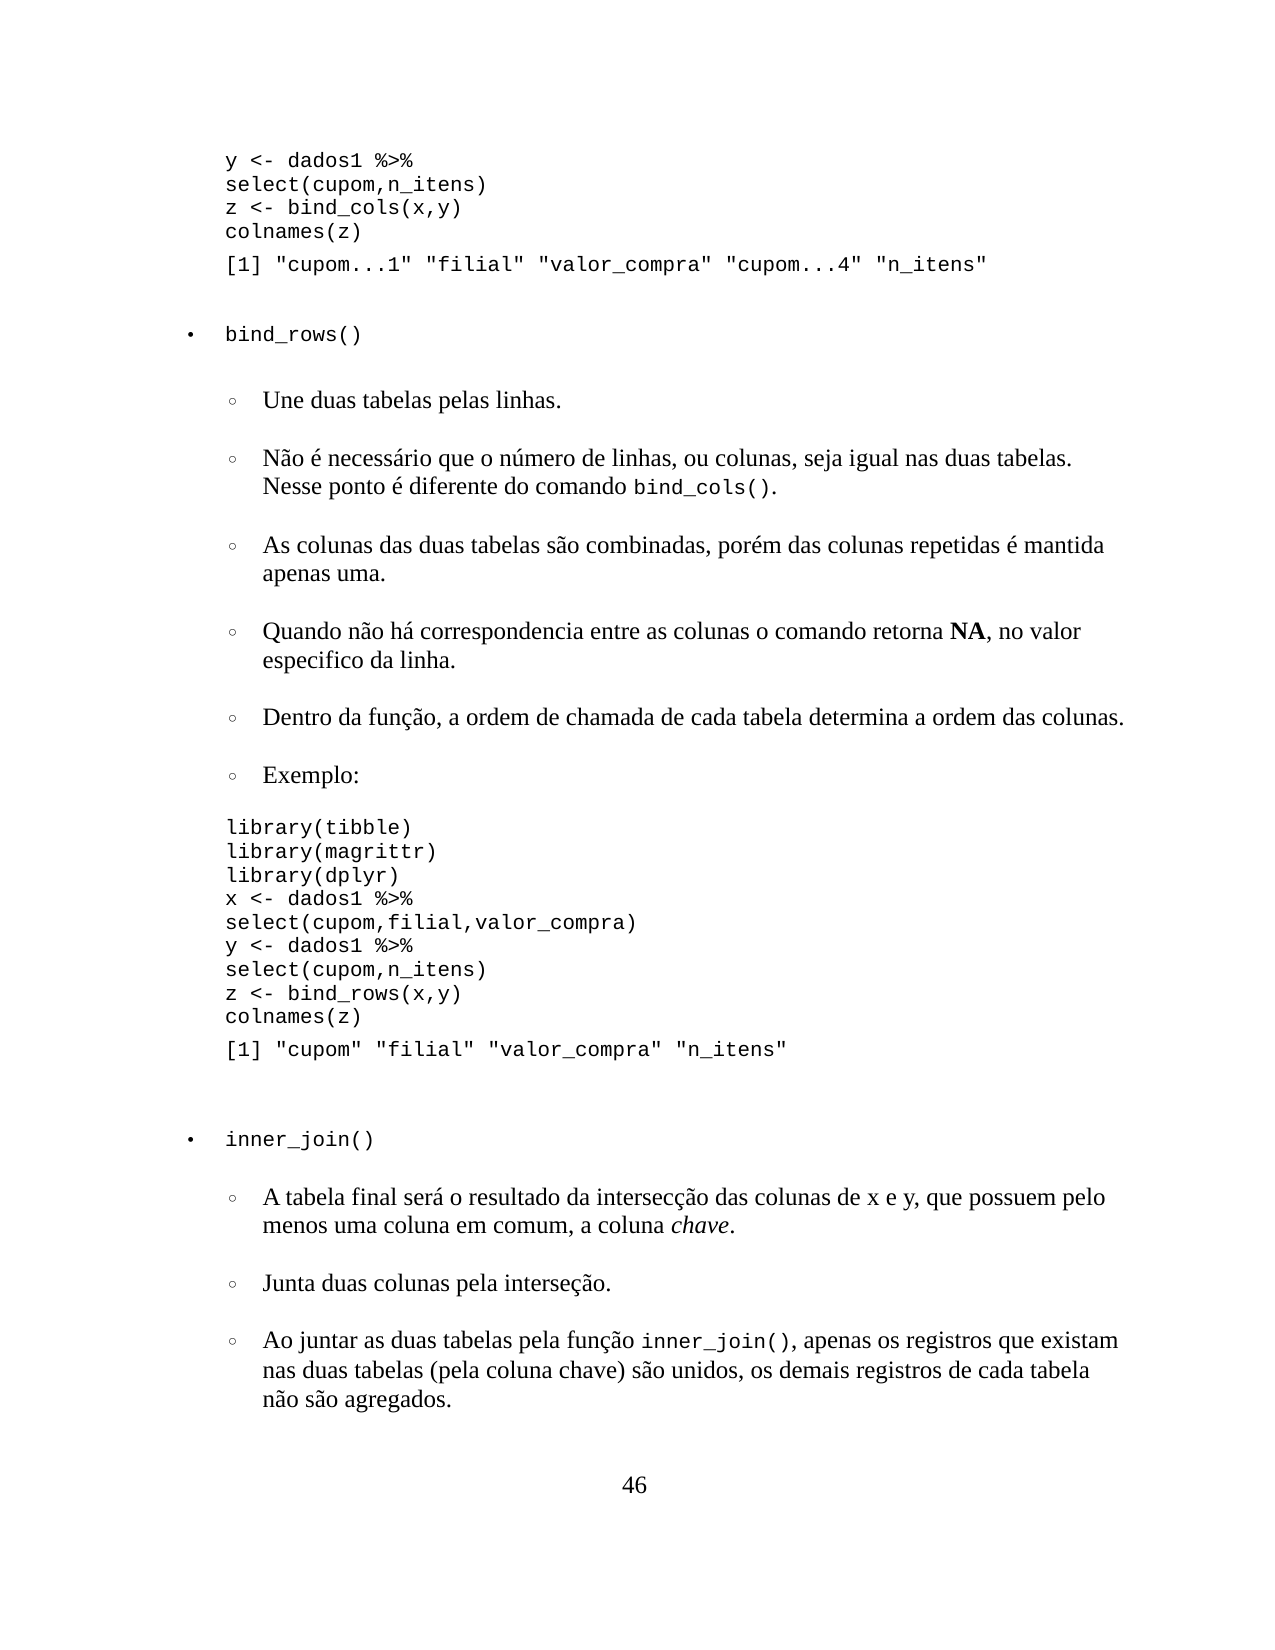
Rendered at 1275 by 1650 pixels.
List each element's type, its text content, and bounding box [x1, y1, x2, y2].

list library(dplyr) [187, 864, 1125, 888]
list library(tibble) [187, 817, 1125, 841]
list As colunas das duas tabelas são combinadas, porém das colunas repetidas é mantida apenas uma. [225, 530, 1125, 616]
list colnames(z) [187, 221, 1125, 244]
list y <- dados1 %>% [187, 150, 1125, 174]
list y <- dados1 %>% [187, 936, 1125, 959]
list library(magrittr) [187, 841, 1125, 864]
list A tabela final será o resultado da intersecção das colunas de x e y, que possuem pelo menos uma coluna em comum, a coluna chave. [225, 1182, 1125, 1268]
list Junta duas colunas pela interseção. [225, 1268, 1125, 1325]
list Une duas tabelas pelas linhas. [225, 385, 1125, 443]
list Exemplo: [225, 760, 1125, 817]
list z <- bind_rows(x,y) [187, 983, 1125, 1006]
list select(cupom,n_itens) [187, 959, 1125, 983]
list x <- dados1 %>% [187, 888, 1125, 912]
list select(cupom,filial,valor_compra) [187, 912, 1125, 936]
list bind_rows() [187, 324, 1125, 376]
list [1] "cupom...1" "filial" "valor_compra" "cupom...4" "n_itens" [187, 253, 1125, 306]
list z <- bind_cols(x,y) [187, 197, 1125, 221]
list Não é necessário que o número de linhas, ou colunas, seja igual nas duas tabelas. Nesse ponto é diferente do comando bind_cols(). [225, 443, 1125, 530]
list colnames(z) [187, 1006, 1125, 1030]
list select(cupom,n_itens) [187, 174, 1125, 197]
list Quando não há correspondencia entre as colunas o comando retorna NA, no valor especifico da linha. [225, 616, 1125, 702]
list [1] "cupom" "filial" "valor_compra" "n_itens" [187, 1039, 1125, 1091]
list Ao juntar as duas tabelas pela função inner_join(), apenas os registros que existam nas duas tabelas (pela coluna chave) são unidos, os demais registros de cada tabela não são agregados. [225, 1325, 1125, 1412]
list Dentro da função, a ordem de chamada de cada tabela determina a ordem das colunas. [225, 702, 1125, 760]
list inner_join() [187, 1129, 1125, 1182]
